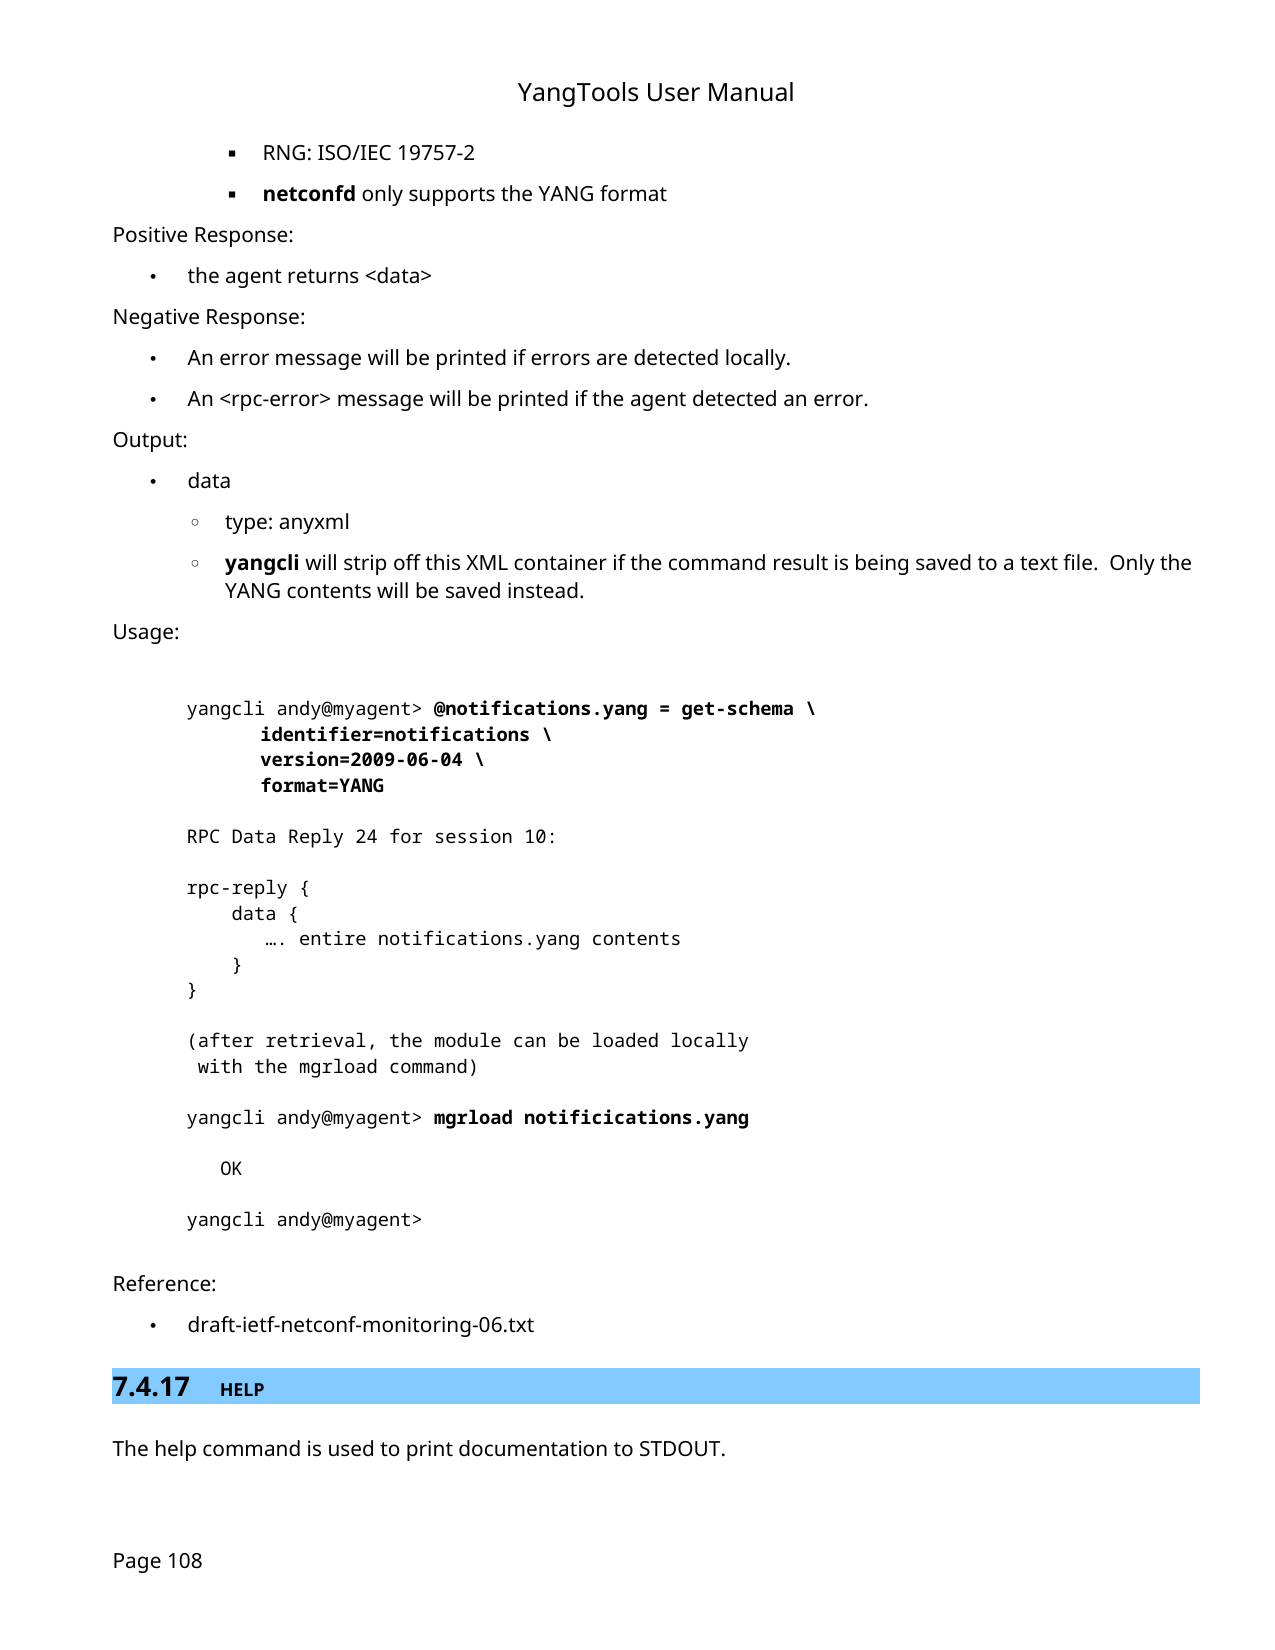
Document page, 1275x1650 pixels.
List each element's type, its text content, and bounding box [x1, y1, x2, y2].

list netconfd only supports the YANG format [225, 179, 1200, 208]
text Usage: [112, 617, 1200, 646]
list RNG: ISO/IEC 19757-2 [225, 138, 1200, 167]
list An <rpc-error> message will be printed if the agent detected an error. [150, 384, 1200, 413]
list yangcli will strip off this XML container if the command result is being saved to a text file. Only the YANG contents will be saved instead. [187, 548, 1200, 605]
list An error message will be printed if errors are detected locally. [150, 343, 1200, 372]
list draft-ietf-netconf-monitoring-06.txt [150, 1310, 1200, 1338]
text Positive Response: [112, 220, 1200, 249]
text Output: [112, 425, 1200, 453]
list the agent returns <data> [150, 261, 1200, 290]
text Reference: [112, 1269, 1200, 1298]
text yangcli andy@myagent> @notifications.yang = get-schema \ identifier=notifications \ version=2009-06-04 \ format=YANG RPC Data Reply 24 for session 10: rpc-reply { data { …. entire notifications.yang contents } } (after retrieval, the module can be loaded locally with the mgrload command) yangcli andy@myagent> mgrload notificications.yang OK yangcli andy@myagent> [112, 696, 1200, 1257]
list type: anyxml [187, 507, 1200, 535]
list data [150, 466, 1200, 494]
text The help command is used to print documentation to STDOUT. [112, 1434, 1200, 1462]
subtitle help [112, 1368, 1200, 1404]
text Negative Response: [112, 302, 1200, 331]
